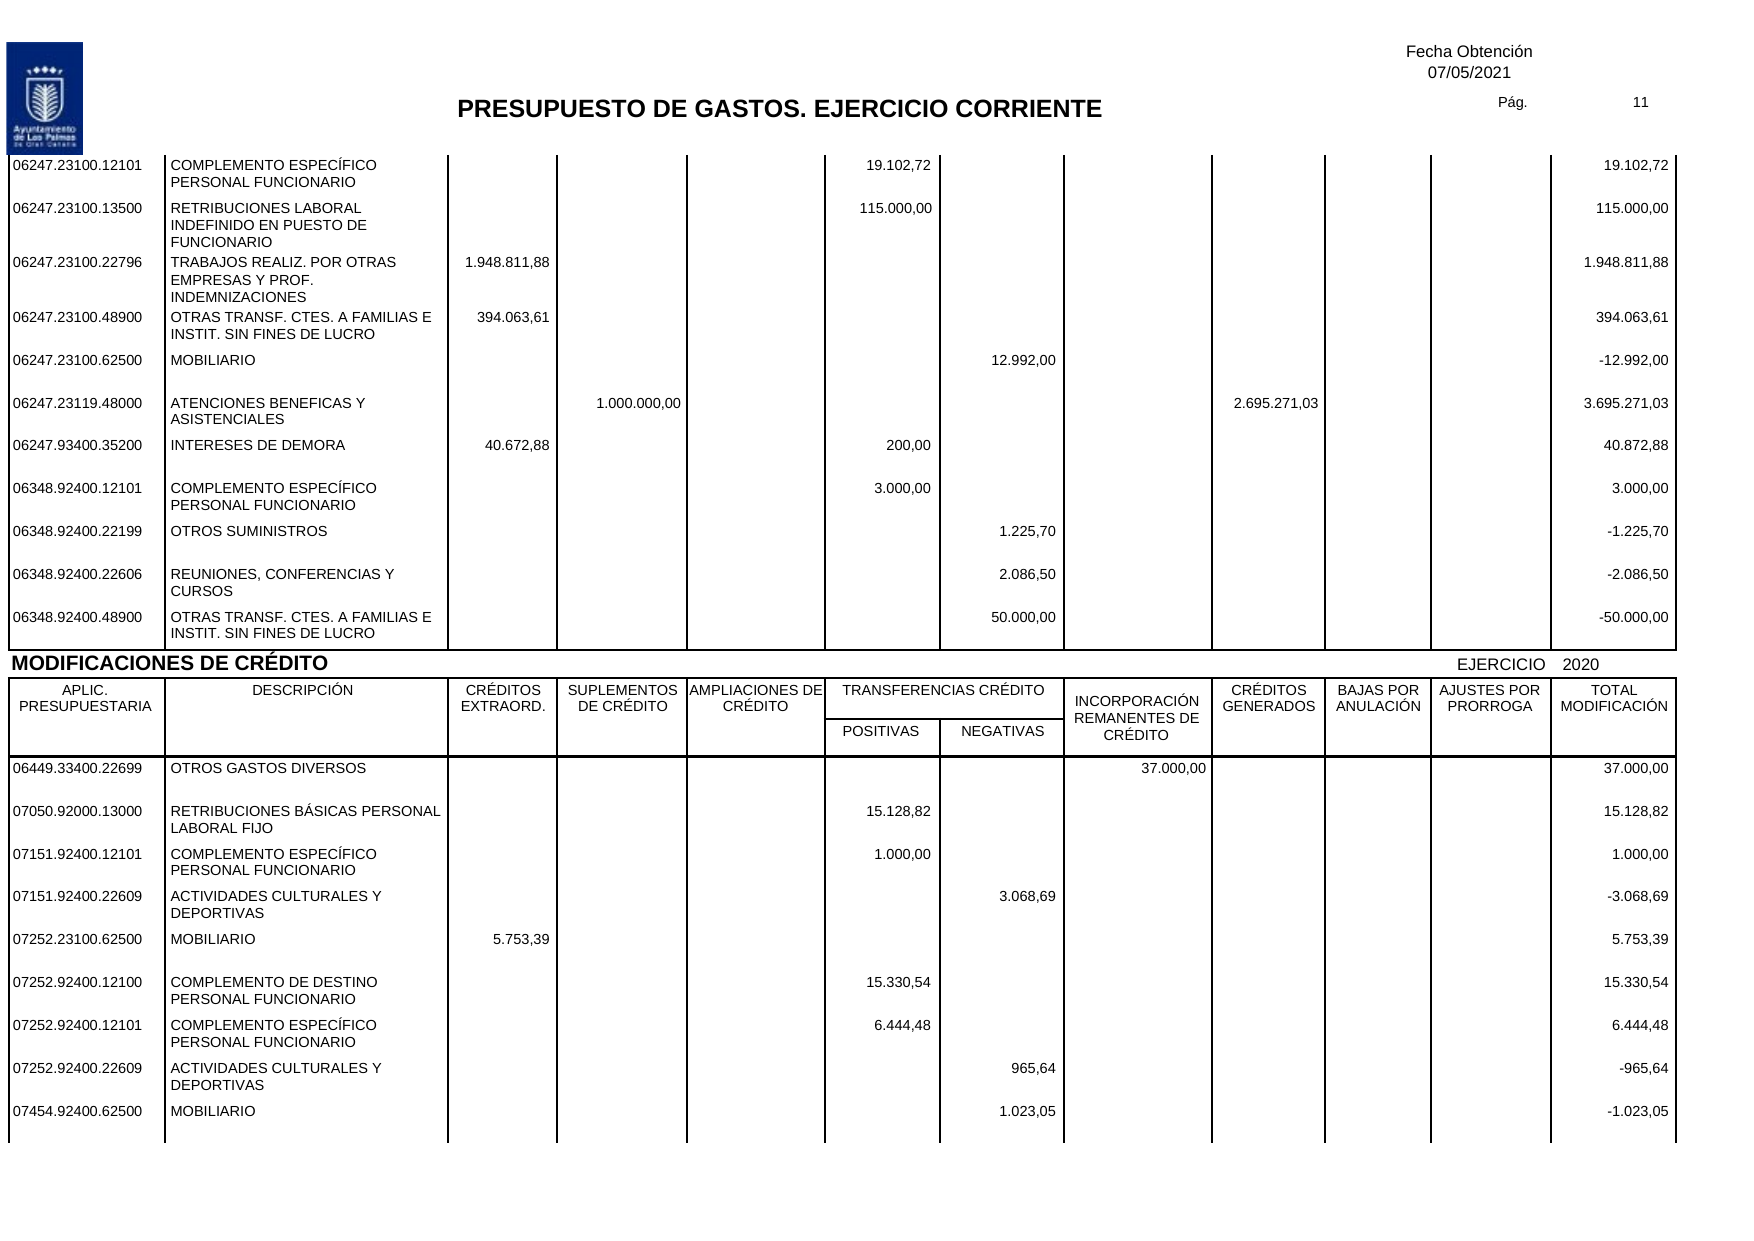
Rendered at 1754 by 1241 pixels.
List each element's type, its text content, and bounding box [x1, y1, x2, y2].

table_cell 1.948.811,88 [449, 252, 556, 306]
table_cell 3.000,00 [826, 478, 939, 521]
table_cell [688, 563, 824, 606]
table_cell COMPLEMENTO ESPECÍFICO PERSONAL FUNCIONARIO [166, 478, 447, 521]
table_cell [941, 392, 1063, 435]
table_cell COMPLEMENTO ESPECÍFICO PERSONAL FUNCIONARIO [166, 843, 447, 886]
table_header AJUSTES POR PRORROGA [1432, 679, 1550, 755]
table_cell [1213, 606, 1324, 649]
table_cell 12.992,00 [941, 349, 1063, 392]
table_cell 15.128,82 [1552, 800, 1675, 843]
table_cell [1432, 349, 1550, 392]
table_cell 965,64 [941, 1057, 1063, 1100]
table_cell [1326, 435, 1430, 478]
table_cell [558, 758, 686, 800]
table_cell [1065, 198, 1211, 252]
table_cell [1065, 435, 1211, 478]
table_cell [1326, 563, 1430, 606]
table_cell [1432, 435, 1550, 478]
table_cell [1432, 198, 1550, 252]
table_cell [1213, 155, 1324, 197]
table_cell 115.000,00 [826, 198, 939, 252]
table_cell [449, 1057, 556, 1100]
table_header BAJAS POR ANULACIÓN [1326, 679, 1430, 755]
table_cell [941, 800, 1063, 843]
table_cell [1432, 478, 1550, 521]
table_cell [1432, 843, 1550, 886]
table_cell [1326, 349, 1430, 392]
table_cell 06247.93400.35200 [10, 435, 164, 478]
table_cell [688, 521, 824, 563]
table_cell MOBILIARIO [166, 929, 447, 972]
table_cell [558, 800, 686, 843]
table_cell [1432, 972, 1550, 1014]
table_cell [558, 1100, 686, 1143]
table_cell [941, 843, 1063, 886]
table_cell [558, 306, 686, 349]
table_cell [688, 478, 824, 521]
table_cell [449, 1014, 556, 1057]
table_cell INTERESES DE DEMORA [166, 435, 447, 478]
table_cell [449, 155, 556, 197]
table_cell [941, 252, 1063, 306]
table_cell 394.063,61 [449, 306, 556, 349]
table_cell [826, 392, 939, 435]
table_cell 2.086,50 [941, 563, 1063, 606]
table_cell 06247.23100.12101 [10, 155, 164, 197]
table_cell [688, 1014, 824, 1057]
table_cell [449, 478, 556, 521]
table_cell [1432, 758, 1550, 800]
table_cell [1065, 155, 1211, 197]
table_cell [826, 306, 939, 349]
table_cell [688, 155, 824, 197]
table_cell [688, 252, 824, 306]
table_cell -1.023,05 [1552, 1100, 1675, 1143]
table_cell [1326, 972, 1430, 1014]
table_cell 06247.23119.48000 [10, 392, 164, 435]
table_cell [941, 155, 1063, 197]
table_cell 3.068,69 [941, 886, 1063, 929]
table_cell COMPLEMENTO ESPECÍFICO PERSONAL FUNCIONARIO [166, 1014, 447, 1057]
table_cell [941, 306, 1063, 349]
table_cell [688, 435, 824, 478]
table_cell [1432, 306, 1550, 349]
table_cell ATENCIONES BENEFICAS Y ASISTENCIALES [166, 392, 447, 435]
table_cell 15.128,82 [826, 800, 939, 843]
table_cell [1065, 843, 1211, 886]
table_cell [941, 758, 1063, 800]
table_cell [1326, 929, 1430, 972]
table_cell [1432, 929, 1550, 972]
table_cell 06247.23100.22796 [10, 252, 164, 306]
table_cell 115.000,00 [1552, 198, 1675, 252]
table_cell -965,64 [1552, 1057, 1675, 1100]
table_cell 50.000,00 [941, 606, 1063, 649]
table_cell 6.444,48 [826, 1014, 939, 1057]
table_cell [1326, 155, 1430, 197]
table_cell 15.330,54 [826, 972, 939, 1014]
table_cell OTROS GASTOS DIVERSOS [166, 758, 447, 800]
table_cell 19.102,72 [826, 155, 939, 197]
table_cell 5.753,39 [1552, 929, 1675, 972]
table_cell [1065, 563, 1211, 606]
table_cell COMPLEMENTO ESPECÍFICO PERSONAL FUNCIONARIO [166, 155, 447, 197]
table_cell [1326, 758, 1430, 800]
table_cell [558, 435, 686, 478]
table_cell [688, 198, 824, 252]
table_cell [688, 800, 824, 843]
table_cell 3.000,00 [1552, 478, 1675, 521]
table_cell [558, 198, 686, 252]
table_cell [1326, 1014, 1430, 1057]
table_cell [449, 843, 556, 886]
table_header SUPLEMENTOS DE CRÉDITO [558, 679, 686, 755]
table_cell [558, 1057, 686, 1100]
table_cell [449, 758, 556, 800]
table_cell [1213, 198, 1324, 252]
table_cell [941, 929, 1063, 972]
table_cell [941, 478, 1063, 521]
table_cell [1326, 886, 1430, 929]
table_cell [1432, 392, 1550, 435]
table_header TRANSFERENCIAS CRÉDITO [826, 679, 1063, 718]
table_cell 07151.92400.12101 [10, 843, 164, 886]
table_cell MOBILIARIO [166, 1100, 447, 1143]
table_cell 06247.23100.13500 [10, 198, 164, 252]
table_cell [826, 929, 939, 972]
table_cell [449, 349, 556, 392]
table_cell [688, 843, 824, 886]
table_header APLIC. PRESUPUESTARIA [10, 679, 164, 755]
table_cell [558, 843, 686, 886]
table_cell [1065, 392, 1211, 435]
table_cell [449, 392, 556, 435]
table_header AMPLIACIONES DE CRÉDITO [688, 679, 824, 755]
table_cell [1065, 306, 1211, 349]
table_cell [558, 521, 686, 563]
table_cell [1326, 392, 1430, 435]
table_cell [1065, 478, 1211, 521]
table_cell [826, 758, 939, 800]
table_cell 06348.92400.22199 [10, 521, 164, 563]
table_cell 1.225,70 [941, 521, 1063, 563]
table_cell COMPLEMENTO DE DESTINO PERSONAL FUNCIONARIO [166, 972, 447, 1014]
table_header DESCRIPCIÓN [166, 679, 447, 755]
table_header CRÉDITOS GENERADOS [1213, 679, 1324, 755]
table_cell 3.695.271,03 [1552, 392, 1675, 435]
table_cell 40.672,88 [449, 435, 556, 478]
table_cell OTRAS TRANSF. CTES. A FAMILIAS E INSTIT. SIN FINES DE LUCRO [166, 306, 447, 349]
table_cell [1213, 349, 1324, 392]
table_header INCORPORACIÓN REMANENTES DE CRÉDITO [1065, 679, 1211, 755]
table_cell 07252.92400.12100 [10, 972, 164, 1014]
table_cell [449, 800, 556, 843]
table_cell [1213, 1100, 1324, 1143]
table_cell [558, 252, 686, 306]
table_cell 06348.92400.12101 [10, 478, 164, 521]
table_cell 6.444,48 [1552, 1014, 1675, 1057]
table_cell [1432, 155, 1550, 197]
table_cell 1.000,00 [826, 843, 939, 886]
table_cell [826, 252, 939, 306]
table_cell [1065, 800, 1211, 843]
table_cell NEGATIVAS [941, 720, 1063, 755]
table_cell MOBILIARIO [166, 349, 447, 392]
table_cell 37.000,00 [1065, 758, 1211, 800]
table_cell -1.225,70 [1552, 521, 1675, 563]
table_cell 37.000,00 [1552, 758, 1675, 800]
table_cell [1326, 478, 1430, 521]
table_cell [1065, 1014, 1211, 1057]
table_cell [1432, 252, 1550, 306]
table_cell 06348.92400.22606 [10, 563, 164, 606]
table_cell [1432, 886, 1550, 929]
table_cell [1213, 843, 1324, 886]
table_cell 19.102,72 [1552, 155, 1675, 197]
table_cell [558, 972, 686, 1014]
table_cell [688, 1057, 824, 1100]
table_cell TRABAJOS REALIZ. POR OTRAS EMPRESAS Y PROF. INDEMNIZACIONES [166, 252, 447, 306]
table_cell [1065, 606, 1211, 649]
table_cell [1326, 252, 1430, 306]
table_cell [1326, 1057, 1430, 1100]
table_cell [558, 606, 686, 649]
table_cell [1065, 886, 1211, 929]
table_cell [449, 521, 556, 563]
table_cell [1326, 198, 1430, 252]
table_cell [1432, 1100, 1550, 1143]
table_cell 07454.92400.62500 [10, 1100, 164, 1143]
table_cell [941, 435, 1063, 478]
table_cell 394.063,61 [1552, 306, 1675, 349]
table_cell [1065, 929, 1211, 972]
table_cell 07151.92400.22609 [10, 886, 164, 929]
table_cell [826, 521, 939, 563]
table_cell RETRIBUCIONES BÁSICAS PERSONAL LABORAL FIJO [166, 800, 447, 843]
table_cell RETRIBUCIONES LABORAL INDEFINIDO EN PUESTO DE FUNCIONARIO [166, 198, 447, 252]
picture [6, 42, 83, 155]
table_cell [449, 563, 556, 606]
table_cell REUNIONES, CONFERENCIAS Y CURSOS [166, 563, 447, 606]
table_cell [826, 606, 939, 649]
table_cell 06247.23100.48900 [10, 306, 164, 349]
table_cell [688, 886, 824, 929]
table_cell [1065, 521, 1211, 563]
table_cell [1326, 1100, 1430, 1143]
table_cell [688, 349, 824, 392]
table_cell 5.753,39 [449, 929, 556, 972]
table_cell 07252.92400.22609 [10, 1057, 164, 1100]
table_cell 40.872,88 [1552, 435, 1675, 478]
table_cell [826, 563, 939, 606]
table_cell [1432, 606, 1550, 649]
table_cell [1213, 929, 1324, 972]
table_cell [826, 1057, 939, 1100]
table_cell [1432, 800, 1550, 843]
table_cell [558, 155, 686, 197]
table_cell [941, 1014, 1063, 1057]
table_cell [1432, 521, 1550, 563]
table_cell [1326, 306, 1430, 349]
table_header CRÉDITOS EXTRAORD. [449, 679, 556, 755]
table_cell 06449.33400.22699 [10, 758, 164, 800]
table_cell ACTIVIDADES CULTURALES Y DEPORTIVAS [166, 886, 447, 929]
table_cell [1326, 800, 1430, 843]
table_cell [449, 606, 556, 649]
table_cell 1.000.000,00 [558, 392, 686, 435]
table_cell [558, 349, 686, 392]
table_cell [449, 1100, 556, 1143]
table_cell [558, 929, 686, 972]
table_cell [449, 198, 556, 252]
table_cell [449, 972, 556, 1014]
table_cell [1213, 306, 1324, 349]
table_cell [1213, 1014, 1324, 1057]
table_cell [941, 972, 1063, 1014]
table_cell [1213, 886, 1324, 929]
table_cell [558, 563, 686, 606]
table_cell [1213, 521, 1324, 563]
table_cell 1.023,05 [941, 1100, 1063, 1143]
table_cell ACTIVIDADES CULTURALES Y DEPORTIVAS [166, 1057, 447, 1100]
table_cell [1213, 800, 1324, 843]
table_cell [1326, 521, 1430, 563]
table_header TOTAL MODIFICACIÓN [1552, 679, 1675, 755]
text MODIFICACIONES DE CRÉDITO EJERCICIO 2020 [11, 651, 1601, 675]
table_cell [1213, 1057, 1324, 1100]
table_cell [1432, 1057, 1550, 1100]
table_cell [558, 478, 686, 521]
table_cell OTROS SUMINISTROS [166, 521, 447, 563]
table_cell 06348.92400.48900 [10, 606, 164, 649]
table_cell OTRAS TRANSF. CTES. A FAMILIAS E INSTIT. SIN FINES DE LUCRO [166, 606, 447, 649]
table_cell [449, 886, 556, 929]
table_cell [1065, 972, 1211, 1014]
table_cell 1.948.811,88 [1552, 252, 1675, 306]
table_cell 07252.92400.12101 [10, 1014, 164, 1057]
table_cell [1326, 843, 1430, 886]
table_cell POSITIVAS [826, 720, 939, 755]
table_cell [558, 886, 686, 929]
table_cell [1213, 435, 1324, 478]
table_cell [826, 1100, 939, 1143]
table_cell [1213, 252, 1324, 306]
table_cell 2.695.271,03 [1213, 392, 1324, 435]
table_cell [688, 1100, 824, 1143]
table_cell [1213, 478, 1324, 521]
table_cell 07252.23100.62500 [10, 929, 164, 972]
table_cell [1432, 1014, 1550, 1057]
table_cell [1065, 252, 1211, 306]
table_cell [688, 606, 824, 649]
table_cell [1065, 1057, 1211, 1100]
table_cell [688, 758, 824, 800]
table_cell -2.086,50 [1552, 563, 1675, 606]
table_cell 07050.92000.13000 [10, 800, 164, 843]
table_cell 06247.23100.62500 [10, 349, 164, 392]
table_cell -3.068,69 [1552, 886, 1675, 929]
table_cell 200,00 [826, 435, 939, 478]
table_cell [688, 929, 824, 972]
table_cell 1.000,00 [1552, 843, 1675, 886]
table_cell [1213, 758, 1324, 800]
table_cell [1213, 563, 1324, 606]
table_cell [941, 198, 1063, 252]
table_cell [826, 886, 939, 929]
table_cell 15.330,54 [1552, 972, 1675, 1014]
table_cell [688, 392, 824, 435]
table_cell [558, 1014, 686, 1057]
table_cell [1326, 606, 1430, 649]
table_cell [1065, 1100, 1211, 1143]
table_cell [826, 349, 939, 392]
table_cell -12.992,00 [1552, 349, 1675, 392]
table_cell [688, 972, 824, 1014]
table_cell -50.000,00 [1552, 606, 1675, 649]
table_cell [1065, 349, 1211, 392]
table_cell [1432, 563, 1550, 606]
table_cell [688, 306, 824, 349]
table_cell [1213, 972, 1324, 1014]
